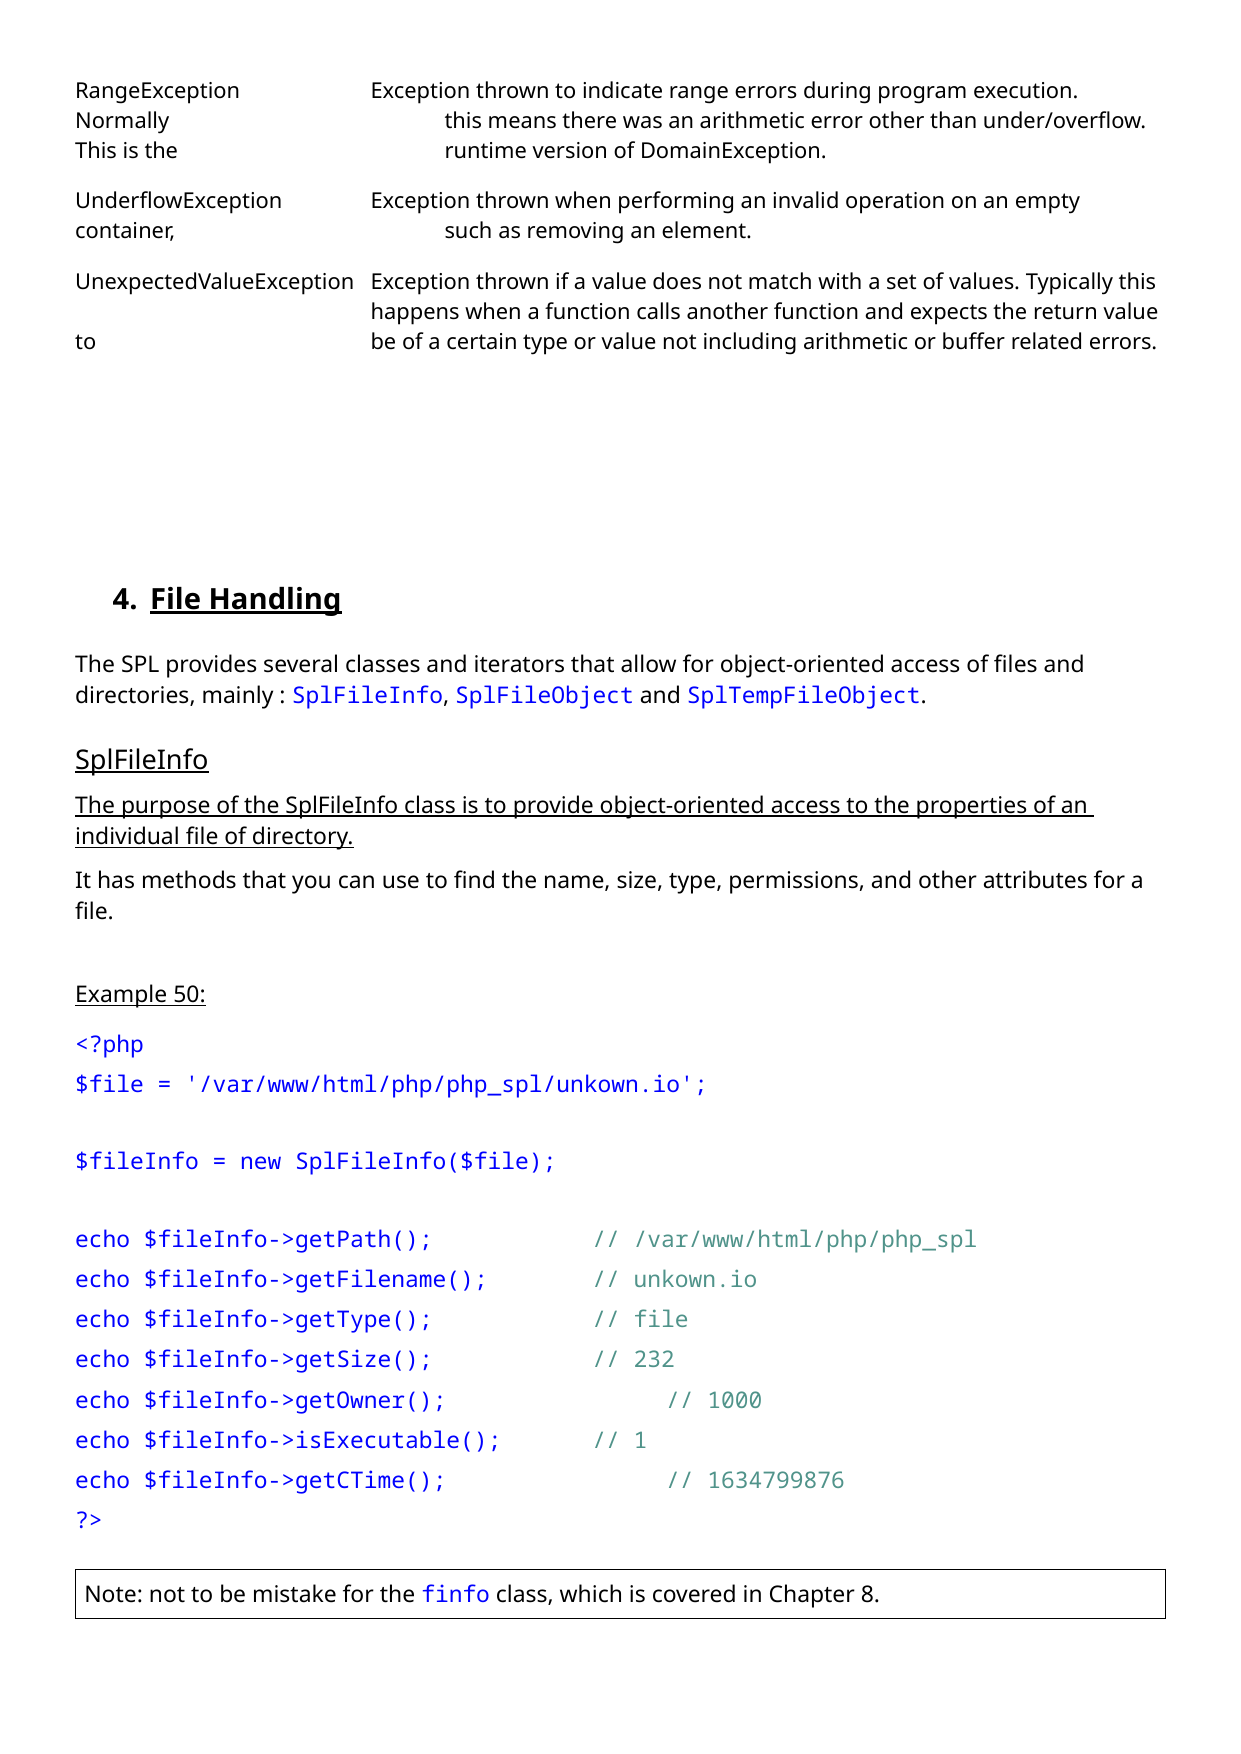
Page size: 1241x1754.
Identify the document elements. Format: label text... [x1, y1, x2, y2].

text $fileInfo = new SplFileInfo($file); [75, 1145, 1166, 1177]
text UnderflowException Exception thrown when performing an invalid operation on an empty container, such as removing an element. [75, 185, 1166, 245]
text Note: not to be mistake for the finfo class, which is covered in Chapter 8. [76, 1570, 1165, 1618]
text The SPL provides several classes and iterators that allow for object-oriented access of files and directories, mainly : SplFileInfo, SplFileObject and SplTempFileObject. [75, 648, 1166, 710]
list File Handling [112, 578, 1166, 618]
text echo $fileInfo->getPath(); // /var/www/html/php/php_spl [75, 1223, 1166, 1254]
text echo $fileInfo->getCTime(); // 1634799876 [75, 1464, 1166, 1495]
text ?> [75, 1504, 1166, 1536]
text echo $fileInfo->getSize(); // 232 [75, 1343, 1166, 1375]
text It has methods that you can use to find the name, size, type, permissions, and other attributes for a file. [75, 863, 1166, 926]
text echo $fileInfo->isExecutable(); // 1 [75, 1424, 1166, 1455]
text $file = '/var/www/html/php/php_spl/unkown.io'; [75, 1068, 1166, 1099]
text echo $fileInfo->getOwner(); // 1000 [75, 1384, 1166, 1415]
text RangeException Exception thrown to indicate range errors during program execution. Normally this means there was an arithmetic error other than under/overflow. This is the runtime version of DomainException. [75, 75, 1166, 164]
text echo $fileInfo->getFilename(); // unkown.io [75, 1263, 1166, 1294]
text SplFileInfo [75, 740, 1166, 777]
text echo $fileInfo->getType(); // file [75, 1303, 1166, 1334]
text The purpose of the SplFileInfo class is to provide object-oriented access to the properties of an individual file of directory. [75, 789, 1166, 852]
text Example 50: [75, 978, 1166, 1009]
text <?php [75, 1028, 1166, 1059]
text UnexpectedValueException Exception thrown if a value does not match with a set of values. Typically this happens when a function calls another function and expects the return value to be of a certain type or value not including arithmetic or buffer related errors. [75, 266, 1166, 355]
